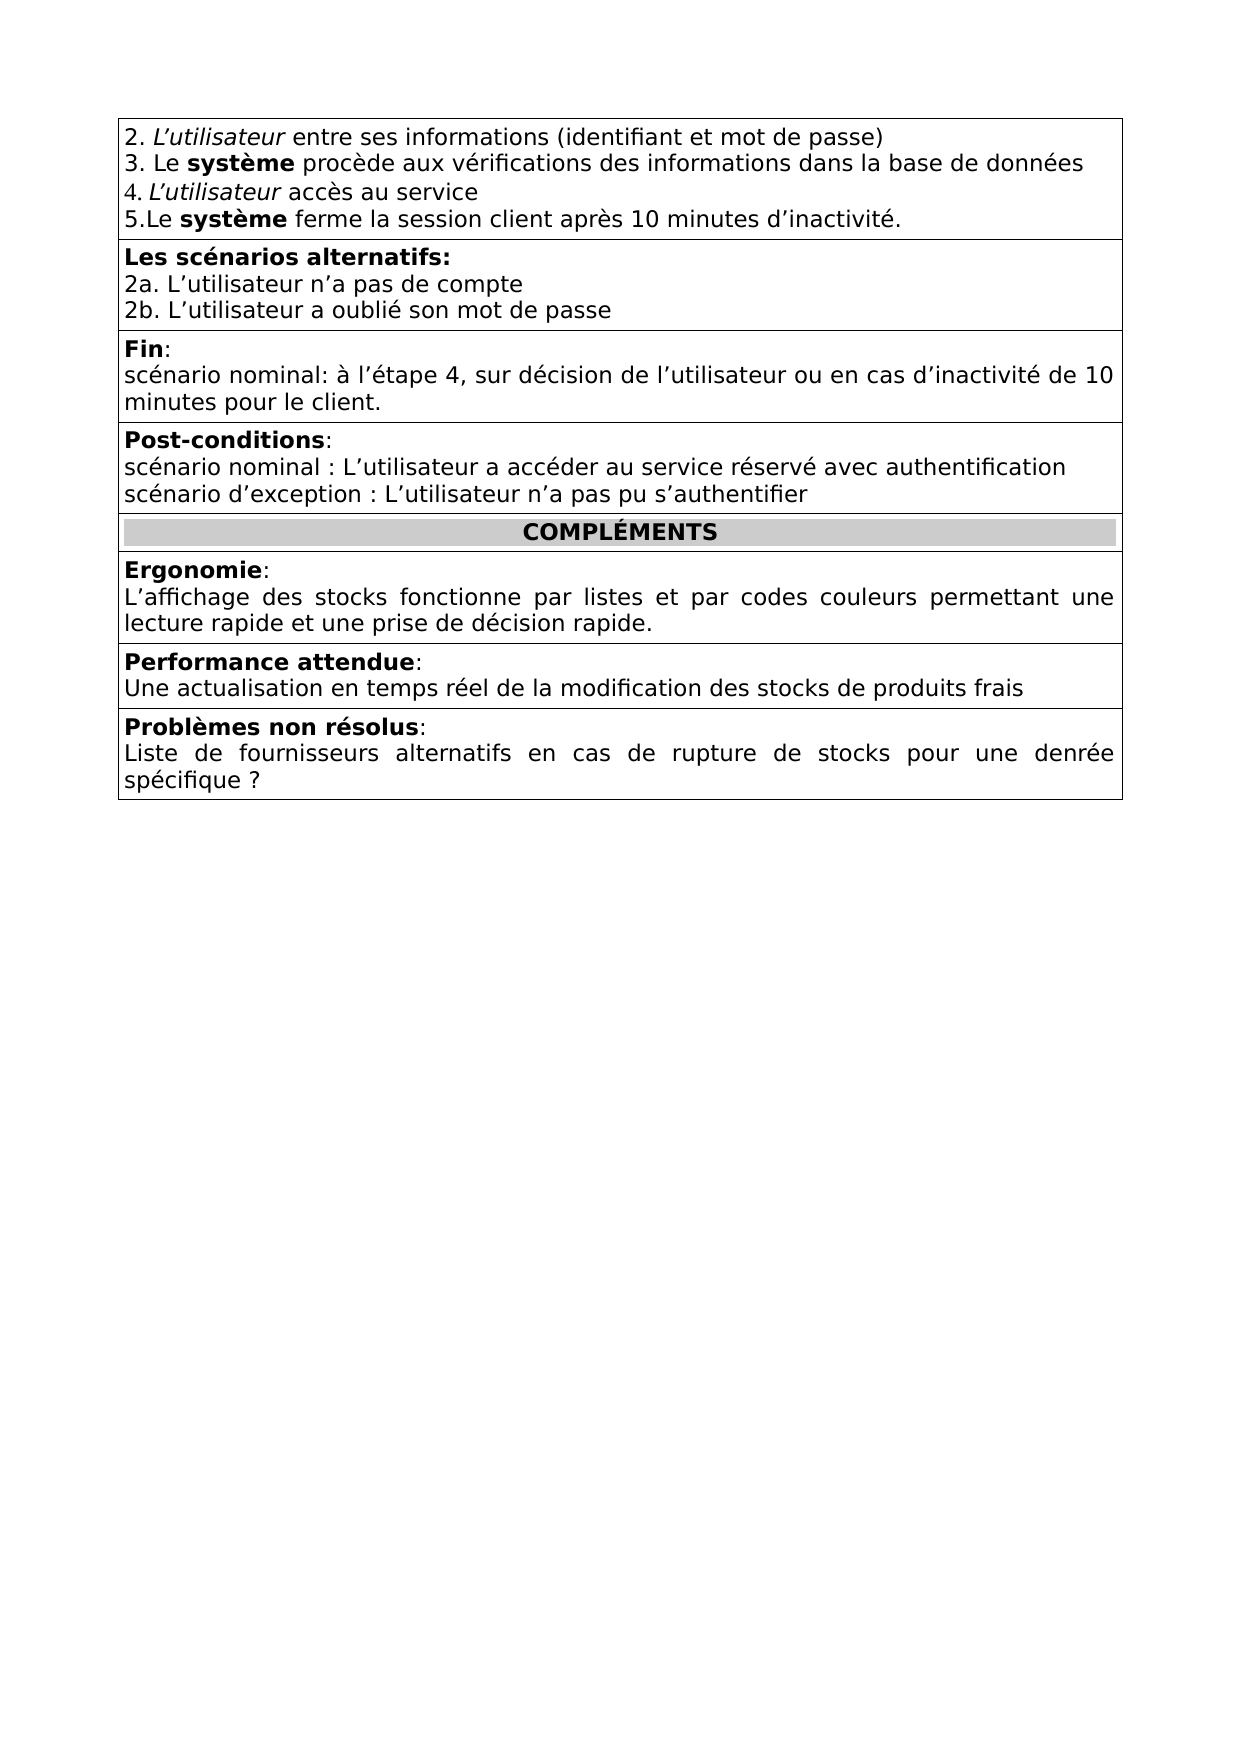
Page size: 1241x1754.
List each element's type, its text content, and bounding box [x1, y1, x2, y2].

table_cell COMPLÉMENTS [119, 514, 1122, 551]
table_cell Ergonomie: L’affichage des stocks fonctionne par listes et par codes couleurs permettant une lecture rapide et une prise de décision rapide. [119, 552, 1122, 643]
table_cell Post-conditions: scénario nominal : L’utilisateur a accéder au service réservé avec authentification scénario d’exception : L’utilisateur n’a pas pu s’authentifier [119, 423, 1122, 513]
table_cell Fin: scénario nominal: à l’étape 4, sur décision de l’utilisateur ou en cas d’inactivité de 10 minutes pour le client. [119, 331, 1122, 422]
table_cell Problèmes non résolus: Liste de fournisseurs alternatifs en cas de rupture de stocks pour une denrée spécifique ? [119, 709, 1122, 799]
table_cell 2. L’utilisateur entre ses informations (identifiant et mot de passe) 3. Le système procède aux vérifications des informations dans la base de données 4. L’utilisateur accès au service 5.Le système ferme la session client après 10 minutes d’inactivité. [119, 119, 1122, 238]
table_cell Les scénarios alternatifs: 2a. L’utilisateur n’a pas de compte 2b. L’utilisateur a oublié son mot de passe [119, 240, 1122, 330]
table_cell Performance attendue: Une actualisation en temps réel de la modification des stocks de produits frais [119, 644, 1122, 708]
